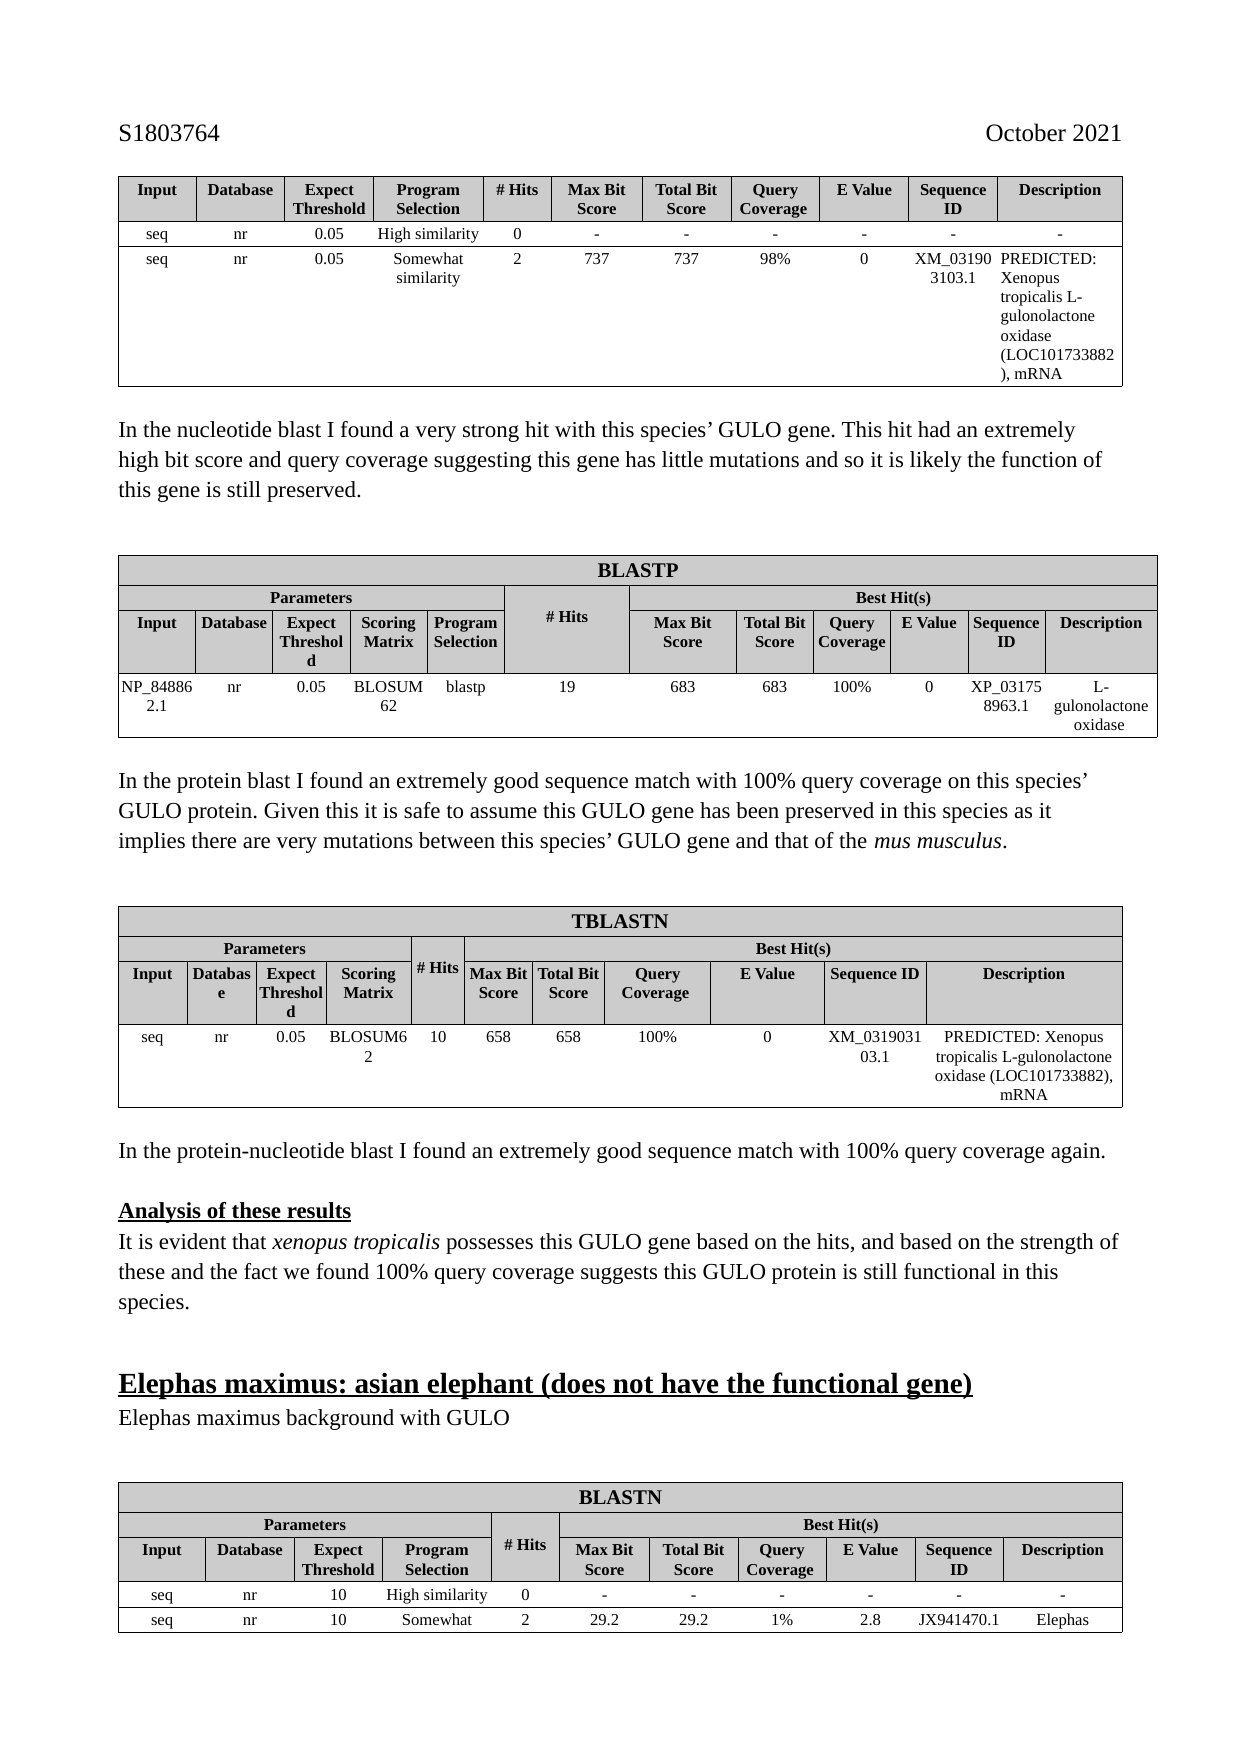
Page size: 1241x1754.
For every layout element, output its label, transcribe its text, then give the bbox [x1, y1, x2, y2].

table_cell nr [196, 222, 284, 246]
table_cell - [731, 222, 819, 246]
table_cell Query Coverage [814, 611, 890, 673]
table_cell Input [119, 962, 187, 1024]
table_cell PREDICTED: Xenopus tropicalis L-gulonolactone oxidase (LOC101733882), mRNA [926, 1025, 1122, 1107]
table_cell Expect Threshold [273, 611, 350, 673]
table_cell Somewhat [383, 1608, 491, 1632]
table_cell Parameters [119, 586, 504, 610]
table_cell Sequence ID [969, 611, 1045, 673]
table_cell 0.05 [285, 247, 373, 386]
table_cell 0.05 [285, 222, 373, 246]
table_cell seq [119, 222, 196, 246]
table_cell 683 [629, 674, 736, 737]
table_cell - [1003, 1582, 1122, 1607]
table_cell 737 [642, 247, 731, 386]
table_cell Description [1046, 611, 1157, 673]
table_cell E Value [827, 1538, 915, 1581]
table_cell 0.05 [256, 1025, 326, 1107]
table_cell Total Bit Score [643, 177, 731, 221]
table_cell PREDICTED: Xenopus tropicalis L-gulonolactone oxidase (LOC101733882), mRNA [998, 247, 1122, 386]
table_cell Query Coverage [605, 962, 710, 1024]
table_cell 98% [731, 247, 819, 386]
table_cell XM_031903103.1 [909, 247, 997, 386]
table_cell Program Selection [383, 1538, 491, 1581]
table_cell 0 [890, 674, 968, 737]
table_cell BLOSUM62 [326, 1025, 411, 1107]
table_cell Description [998, 177, 1122, 221]
table_cell - [998, 222, 1122, 246]
table_cell Max Bit Score [560, 1538, 649, 1581]
table_cell E Value [891, 611, 968, 673]
table_cell nr [196, 247, 284, 386]
table_cell Description [1004, 1538, 1122, 1581]
table_cell - [820, 222, 908, 246]
table_cell - [915, 1582, 1003, 1607]
table_cell Description [927, 962, 1122, 1024]
table_cell # Hits [505, 586, 629, 673]
table_cell 10 [411, 1025, 464, 1107]
table_cell Database [188, 962, 256, 1024]
table_cell 658 [532, 1025, 604, 1107]
table_cell 10 [294, 1582, 382, 1607]
table_header BLASTN [119, 1483, 1122, 1512]
table_cell 2 [491, 1608, 559, 1632]
text In the protein-nucleotide blast I found an extremely good sequence match with 100% query coverage again. Analysis of these results It is evident that xenopus tropicalis possesses this GULO gene based on the hits, and based on the strength of these and the fact we found 100% query coverage suggests this GULO protein is still functional in this species. [118, 1108, 1122, 1348]
table_cell 100% [604, 1025, 710, 1107]
table_cell Input [119, 611, 195, 673]
table_cell Best Hit(s) [465, 937, 1122, 961]
table_cell Query Coverage [732, 177, 819, 221]
table_cell Parameters [119, 1513, 491, 1537]
table_cell Max Bit Score [465, 962, 532, 1024]
table_cell 683 [736, 674, 813, 737]
table_cell - [738, 1582, 826, 1607]
table_cell Program Selection [428, 611, 504, 673]
table_cell nr [195, 674, 272, 737]
table_cell 737 [551, 247, 642, 386]
table_cell Sequence ID [909, 177, 997, 221]
table_cell Database [206, 1538, 294, 1581]
table_cell seq [119, 1025, 187, 1107]
table_header BLASTP [119, 556, 1157, 585]
table_cell JX941470.1 [915, 1608, 1003, 1632]
table_cell Input [119, 1538, 205, 1581]
table_cell Max Bit Score [552, 177, 642, 221]
table_cell Best Hit(s) [630, 586, 1157, 610]
table_cell Scoring Matrix [327, 962, 411, 1024]
table_cell 0 [483, 222, 551, 246]
table_cell 1% [738, 1608, 826, 1632]
table_cell Program Selection [374, 177, 483, 221]
table_cell 0.05 [273, 674, 350, 737]
table_cell 0 [820, 247, 908, 386]
table_cell Total Bit Score [737, 611, 813, 673]
table_cell nr [205, 1582, 294, 1607]
table_cell High similarity [383, 1582, 491, 1607]
table_cell XP_031758963.1 [968, 674, 1045, 737]
table_cell 29.2 [559, 1608, 649, 1632]
table_cell Expect Threshold [285, 177, 373, 221]
table_cell 0 [491, 1582, 559, 1607]
table_cell Elephas [1003, 1608, 1122, 1632]
table_cell 658 [465, 1025, 532, 1107]
table_cell 100% [813, 674, 890, 737]
table_cell nr [187, 1025, 256, 1107]
table_cell Input [119, 177, 196, 221]
text In the nucleotide blast I found a very strong hit with this species’ GULO gene. This hit had an extremely high bit score and query coverage suggesting this gene has little mutations and so it is likely the function of this gene is still preserved. [118, 387, 1122, 536]
table_cell Somewhat similarity [374, 247, 483, 386]
table_cell 29.2 [649, 1608, 738, 1632]
table_cell Max Bit Score [630, 611, 736, 673]
table_cell - [551, 222, 642, 246]
table_cell # Hits [484, 177, 551, 221]
table_cell - [649, 1582, 738, 1607]
table_cell Sequence ID [916, 1538, 1003, 1581]
table_cell Expect Threshold [295, 1538, 382, 1581]
table_cell Parameters [119, 937, 411, 961]
table_cell High similarity [374, 222, 483, 246]
table_cell E Value [820, 177, 908, 221]
table_cell Total Bit Score [650, 1538, 738, 1581]
table_cell 2 [483, 247, 551, 386]
table_cell seq [119, 1608, 205, 1632]
table_cell seq [119, 1582, 205, 1607]
table_cell Total Bit Score [533, 962, 604, 1024]
table_cell blastp [427, 674, 504, 737]
table_cell XM_031903103.1 [824, 1025, 926, 1107]
table_cell nr [205, 1608, 294, 1632]
table_cell - [909, 222, 997, 246]
table_cell Scoring Matrix [351, 611, 427, 673]
table_cell 0 [710, 1025, 824, 1107]
table_cell Best Hit(s) [560, 1513, 1122, 1537]
table_cell Database [197, 177, 284, 221]
table_cell - [642, 222, 731, 246]
table_cell - [559, 1582, 649, 1607]
table_cell 10 [294, 1608, 382, 1632]
table_cell NP_848862.1 [119, 674, 195, 737]
table_cell # Hits [492, 1513, 559, 1581]
table_cell 2.8 [826, 1608, 915, 1632]
table_cell Query Coverage [739, 1538, 826, 1581]
table_cell E Value [711, 962, 824, 1024]
text Elephas maximus: asian elephant (does not have the functional gene) Elephas maximus background with GULO [118, 1366, 1122, 1463]
table_cell 19 [504, 674, 629, 737]
table_header TBLASTN [119, 907, 1122, 936]
table_cell - [826, 1582, 915, 1607]
table_cell L-gulonolactone oxidase [1045, 674, 1157, 737]
table_cell Sequence ID [825, 962, 926, 1024]
text In the protein blast I found an extremely good sequence match with 100% query coverage on this species’ GULO protein. Given this it is safe to assume this GULO gene has been preserved in this species as it implies there are very mutations between this species’ GULO gene and that of the mus musculus. [118, 738, 1122, 887]
table_cell Expect Threshold [257, 962, 326, 1024]
table_cell seq [119, 247, 196, 386]
table_cell Database [196, 611, 272, 673]
table_cell # Hits [412, 937, 464, 1024]
table_cell BLOSUM62 [350, 674, 427, 737]
